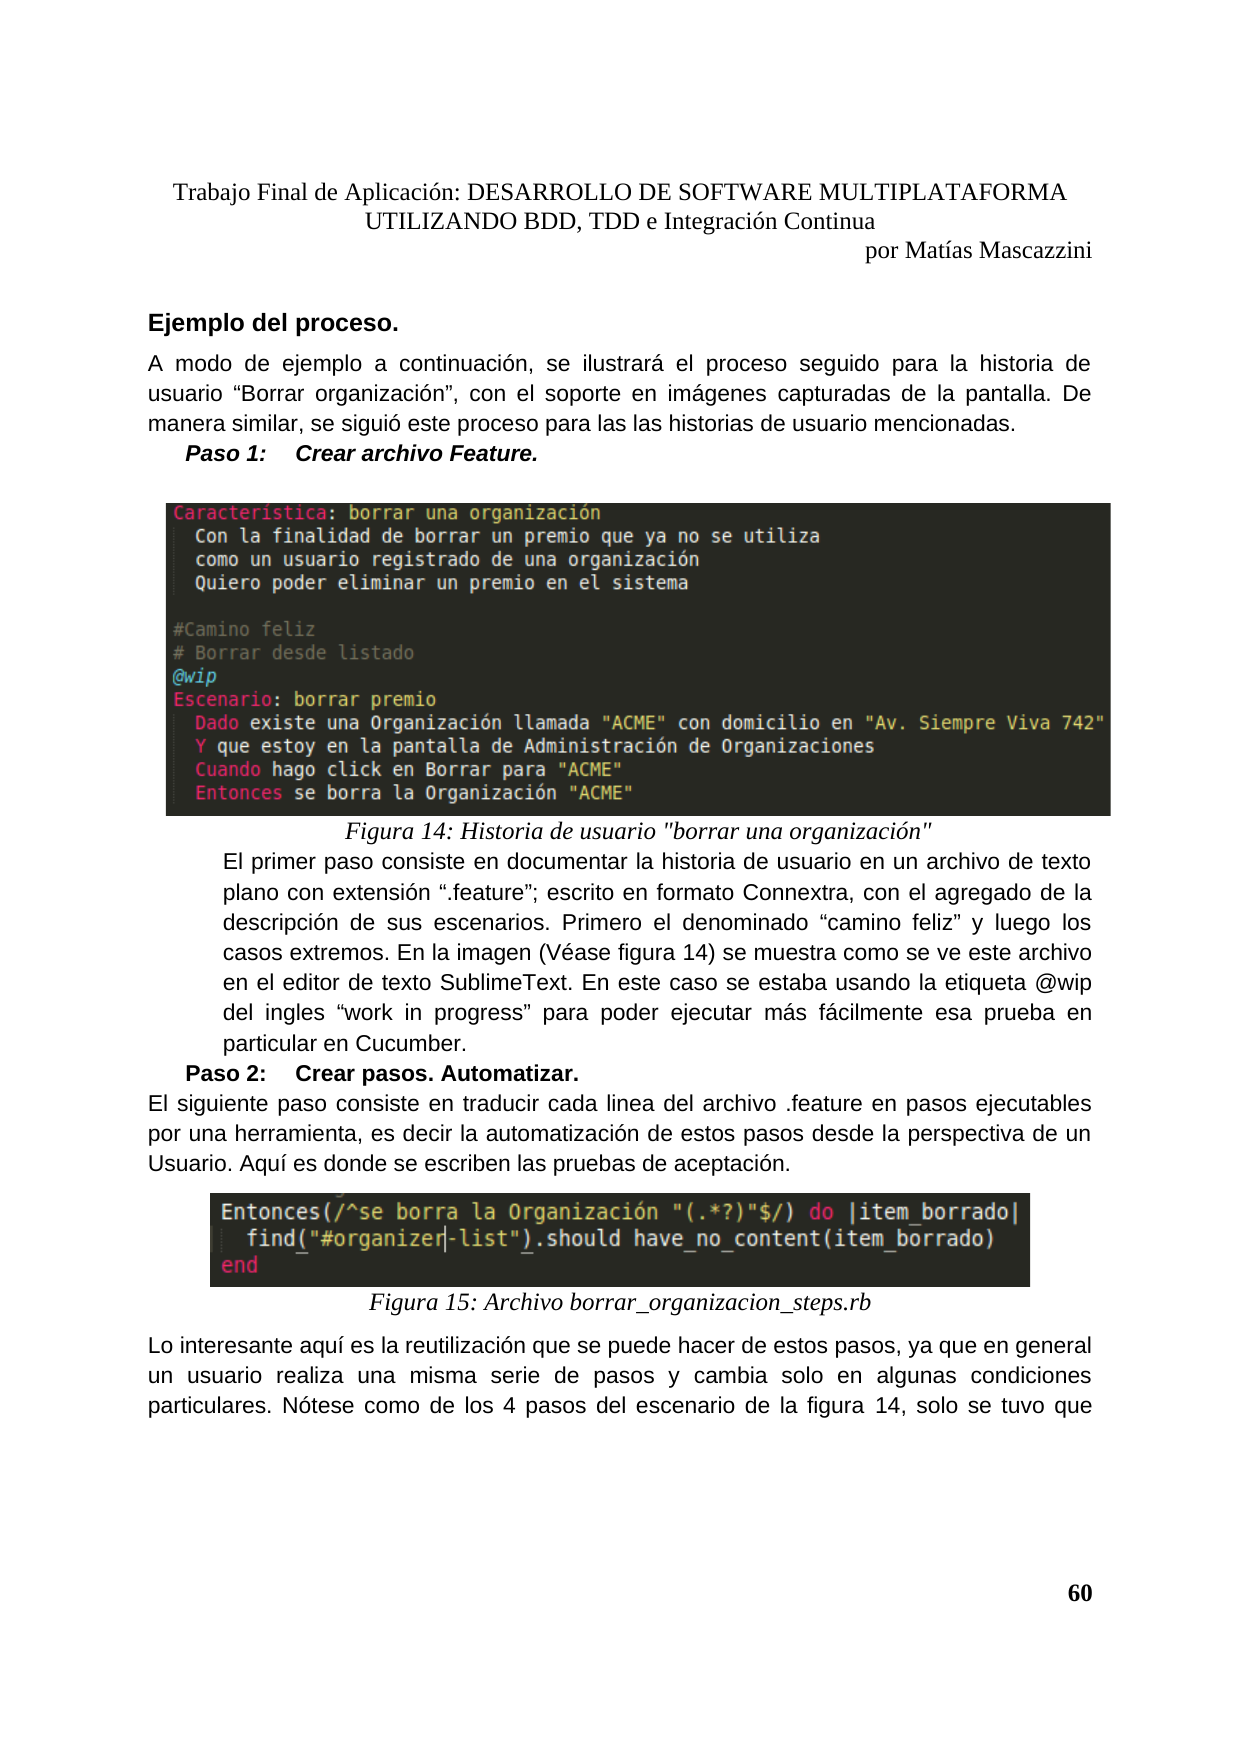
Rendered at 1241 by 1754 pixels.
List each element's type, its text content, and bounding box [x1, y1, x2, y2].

list [166, 491, 1111, 503]
text Lo interesante aquí es la reutilización que se puede hacer de estos pasos, ya que en general un usuario realiza una misma serie de pasos y cambia solo en algunas condiciones particulares. Nótese como de los 4 pasos del escenario de la figura 14, solo se tuvo que [148, 1332, 1093, 1418]
text Figura 15: Archivo borrar_organizacion_steps.rb [210, 1287, 1030, 1316]
list El primer paso consiste en documentar la historia de usuario en un archivo de texto plano con extensión “.feature”; escrito en formato Connextra, con el agregado de la descripción de sus escenarios. Primero el denominado “camino feliz” y luego los casos extremos. En la imagen (Véase figura 14) se muestra como se ve este archivo en el editor de texto SublimeText. En este caso se estaba usando la etiqueta @wip del ingles “work in progress” para poder ejecutar más fácilmente esa prueba en particular en Cucumber. [185, 844, 1093, 1056]
text El siguiente paso consiste en traducir cada linea del archivo .feature en pasos ejecutables por una herramienta, es decir la automatización de estos pasos desde la perspectiva de un Usuario. Aquí es donde se escriben las pruebas de aceptación. [148, 1090, 1093, 1177]
picture [210, 1193, 1031, 1287]
picture [165, 503, 1111, 816]
subtitle Ejemplo del proceso. [148, 308, 1093, 337]
list Crear pasos. Automatizar. [185, 1060, 1093, 1086]
text A modo de ejemplo a continuación, se ilustrará el proceso seguido para la historia de usuario “Borrar organización”, con el soporte en imágenes capturadas de la pantalla. De manera similar, se siguió este proceso para las las historias de usuario mencionadas. [148, 349, 1093, 436]
list [185, 470, 1093, 491]
list Figura 14: Historia de usuario "borrar una organización" [166, 816, 1111, 844]
list Crear archivo Feature. [185, 440, 1093, 467]
